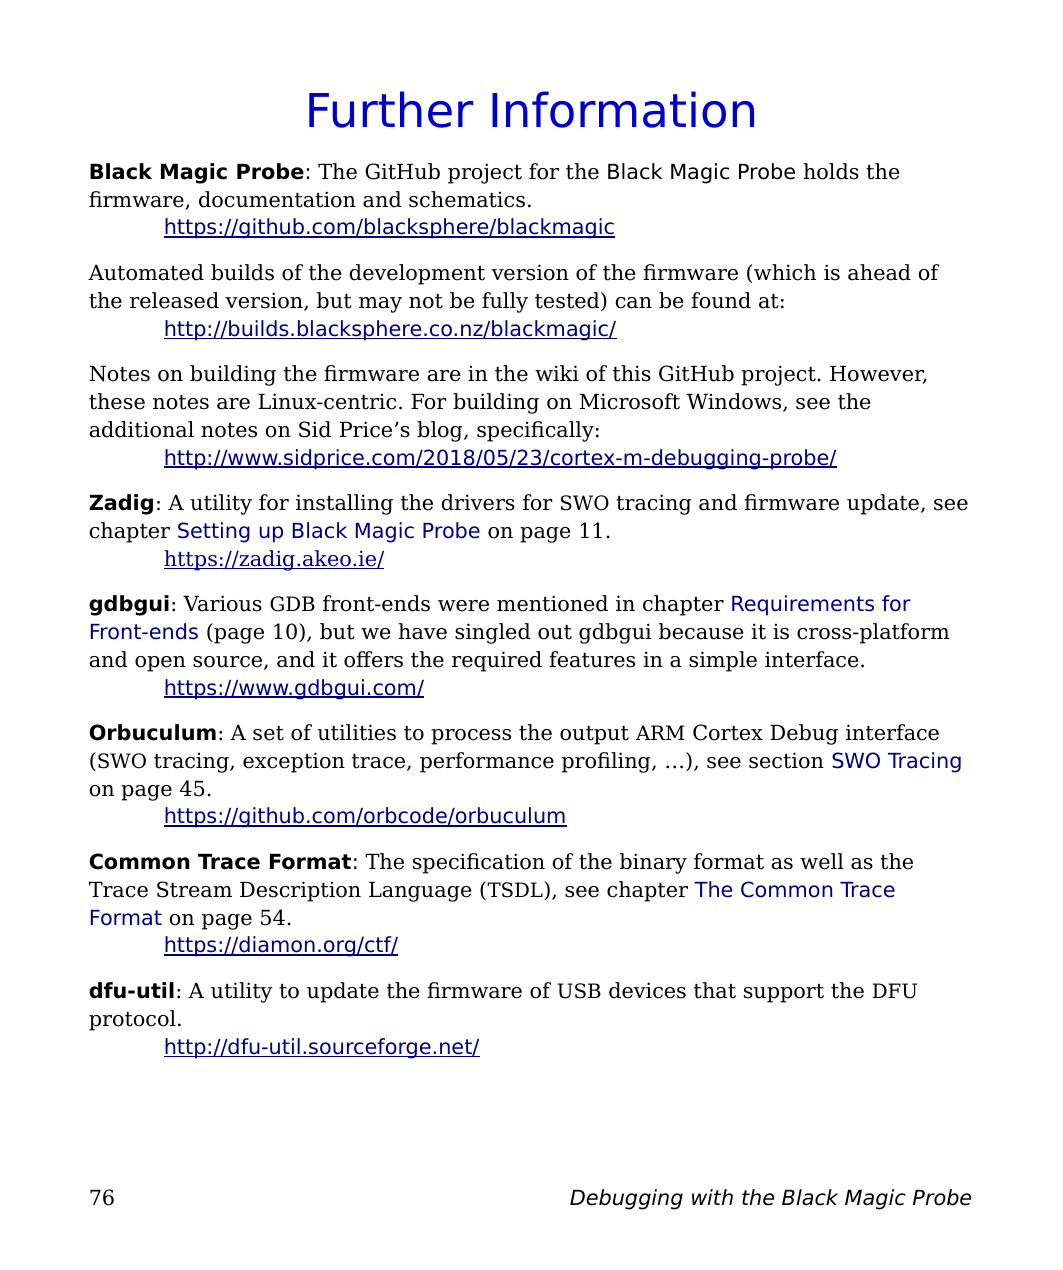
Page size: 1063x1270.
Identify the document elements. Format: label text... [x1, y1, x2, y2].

text dfu-util: A utility to update the firmware of USB devices that support the DFU protocol. http://dfu-util.sourceforge.net/ [88, 979, 974, 1059]
text Orbuculum: A set of utilities to process the output ARM Cortex Debug interface (SWO tracing, exception trace, performance profiling, …), see section SWO Tracing on page 45. https://github.com/orbcode/orbuculum [88, 721, 974, 829]
text gdbgui: Various GDB front-ends were mentioned in chapter Requirements for Front-ends (page 10), but we have singled out gdbgui because it is cross-platform and open source, and it offers the required features in a simple interface. https://www.gdbgui.com/ [88, 592, 974, 700]
text Zadig: A utility for installing the drivers for SWO tracing and firmware update, see chapter Setting up Black Magic Probe on page 11. https://zadig.akeo.ie/ [88, 491, 974, 571]
text Automated builds of the development version of the firmware (which is ahead of the released version, but may not be fully tested) can be found at: http://builds.blacksphere.co.nz/blackmagic/ [88, 261, 974, 341]
subtitle Further Information [88, 84, 974, 138]
text Common Trace Format: The specification of the binary format as well as the Trace Stream Description Language (TSDL), see chapter The Common Trace Format on page 54. https://diamon.org/ctf/ [88, 850, 974, 958]
text Notes on building the firmware are in the wiki of this GitHub project. However, these notes are Linux-centric. For building on Microsoft Windows, see the additional notes on Sid Price’s blog, specifically: http://www.sidprice.com/2018/05/23/cortex-m-debugging-probe/ [88, 362, 974, 470]
text Black Magic Probe: The GitHub project for the Black Magic Probe holds the firmware, documentation and schematics. https://github.com/blacksphere/blackmagic [88, 160, 974, 240]
